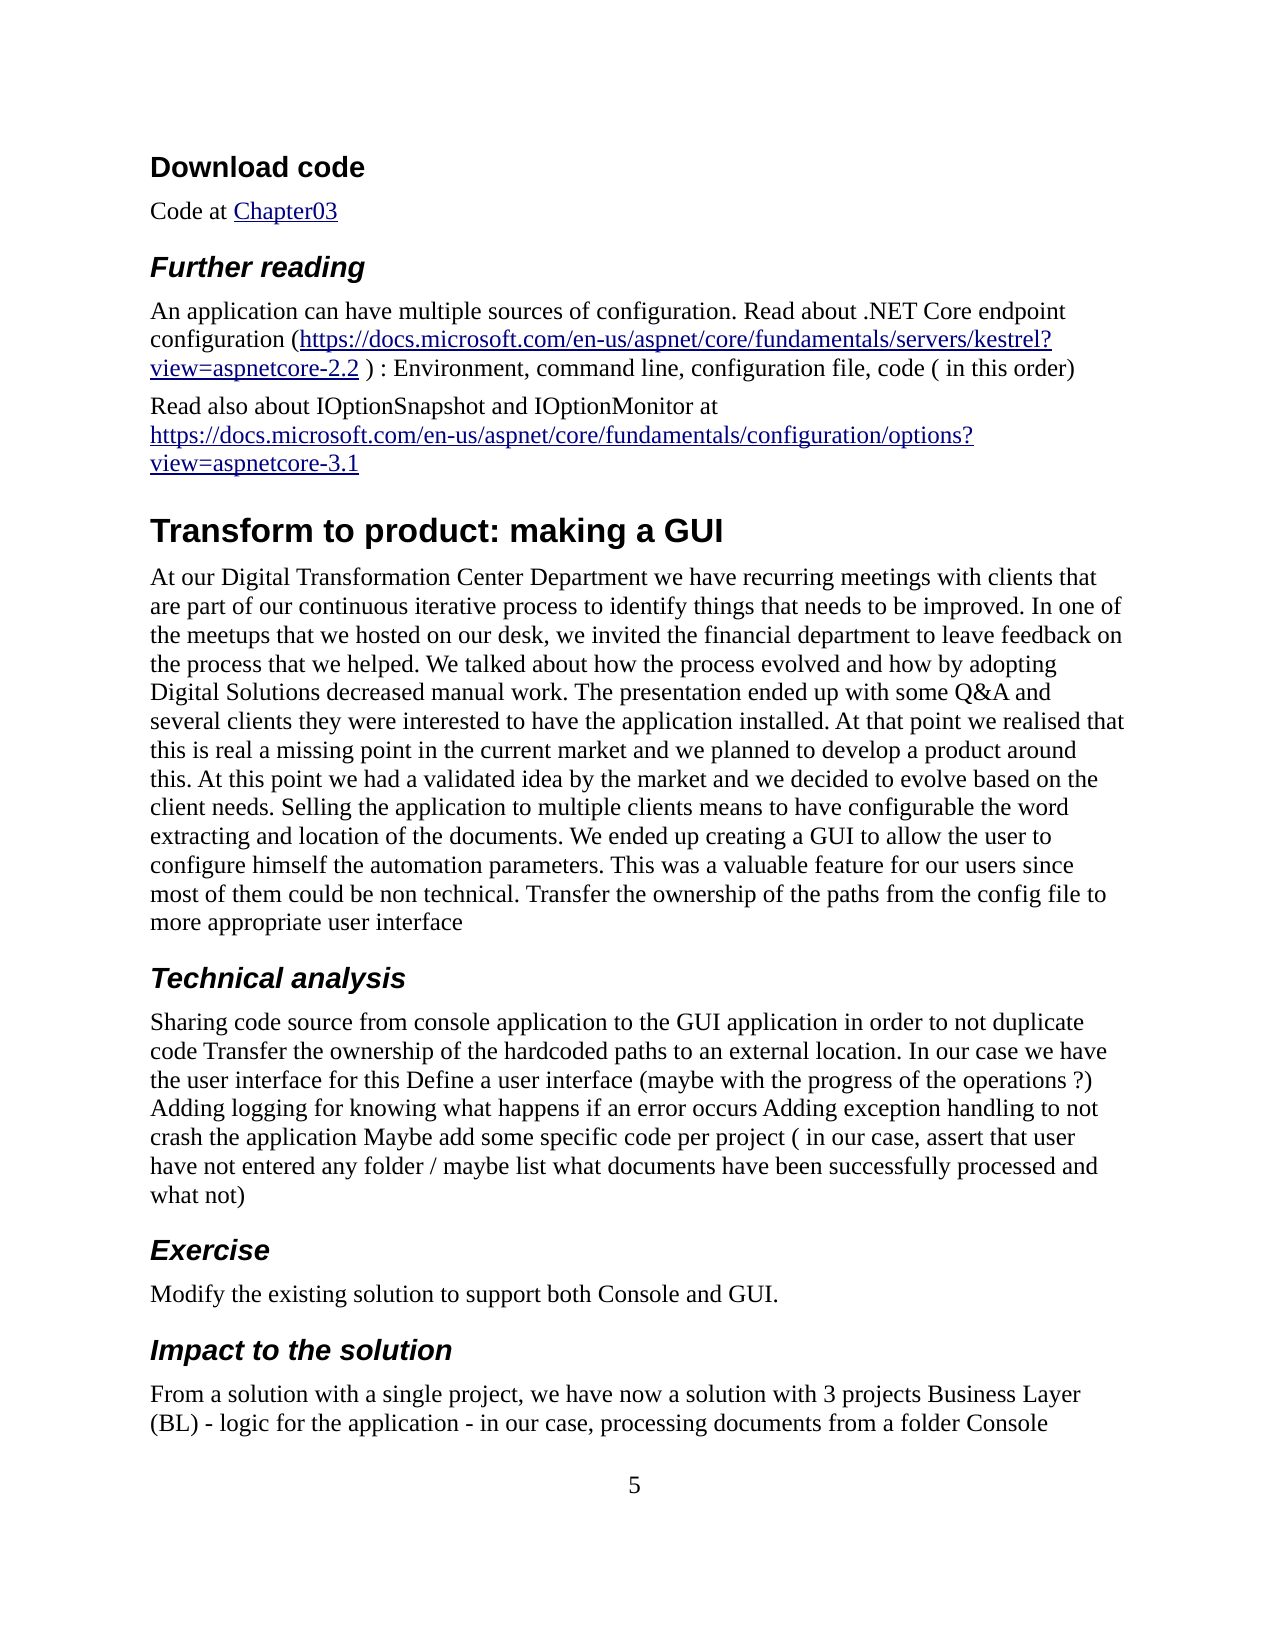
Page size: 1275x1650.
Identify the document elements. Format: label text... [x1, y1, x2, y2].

subtitle Download code [150, 150, 1125, 183]
text An application can have multiple sources of configuration. Read about .NET Core endpoint configuration (https://docs.microsoft.com/en-us/aspnet/core/fundamentals/servers/kestrel?view=aspnetcore-2.2 ) : Environment, command line, configuration file, code ( in this order) [150, 296, 1125, 382]
text At our Digital Transformation Center Department we have recurring meetings with clients that are part of our continuous iterative process to identify things that needs to be improved. In one of the meetups that we hosted on our desk, we invited the financial department to leave feedback on the process that we helped. We talked about how the process evolved and how by adopting Digital Solutions decreased manual work. The presentation ended up with some Q&A and several clients they were interested to have the application installed. At that point we realised that this is real a missing point in the current market and we planned to develop a product around this. At this point we had a validated idea by the market and we decided to evolve based on the client needs. Selling the application to multiple clients means to have configurable the word extracting and location of the documents. We ended up creating a GUI to allow the user to configure himself the automation parameters. This was a valuable feature for our users since most of them could be non technical. Transfer the ownership of the paths from the config file to more appropriate user interface [150, 562, 1125, 936]
subtitle Technical analysis [150, 961, 1125, 995]
subtitle Transform to product: making a GUI [150, 511, 1125, 550]
text Modify the existing solution to support both Console and GUI. [150, 1279, 1125, 1308]
text Sharing code source from console application to the GUI application in order to not duplicate code Transfer the ownership of the hardcoded paths to an external location. In our case we have the user interface for this Define a user interface (maybe with the progress of the operations ?) Adding logging for knowing what happens if an error occurs Adding exception handling to not crash the application Maybe add some specific code per project ( in our case, assert that user have not entered any folder / maybe list what documents have been successfully processed and what not) [150, 1007, 1125, 1208]
text Code at Chapter03 [150, 196, 1125, 225]
text From a solution with a single project, we have now a solution with 3 projects Business Layer (BL) - logic for the application - in our case, processing documents from a folder Console [150, 1379, 1125, 1437]
subtitle Impact to the solution [150, 1333, 1125, 1367]
text Read also about IOptionSnapshot and IOptionMonitor at https://docs.microsoft.com/en-us/aspnet/core/fundamentals/configuration/options?view=aspnetcore-3.1 [150, 391, 1125, 477]
subtitle Exercise [150, 1233, 1125, 1267]
subtitle Further reading [150, 250, 1125, 283]
